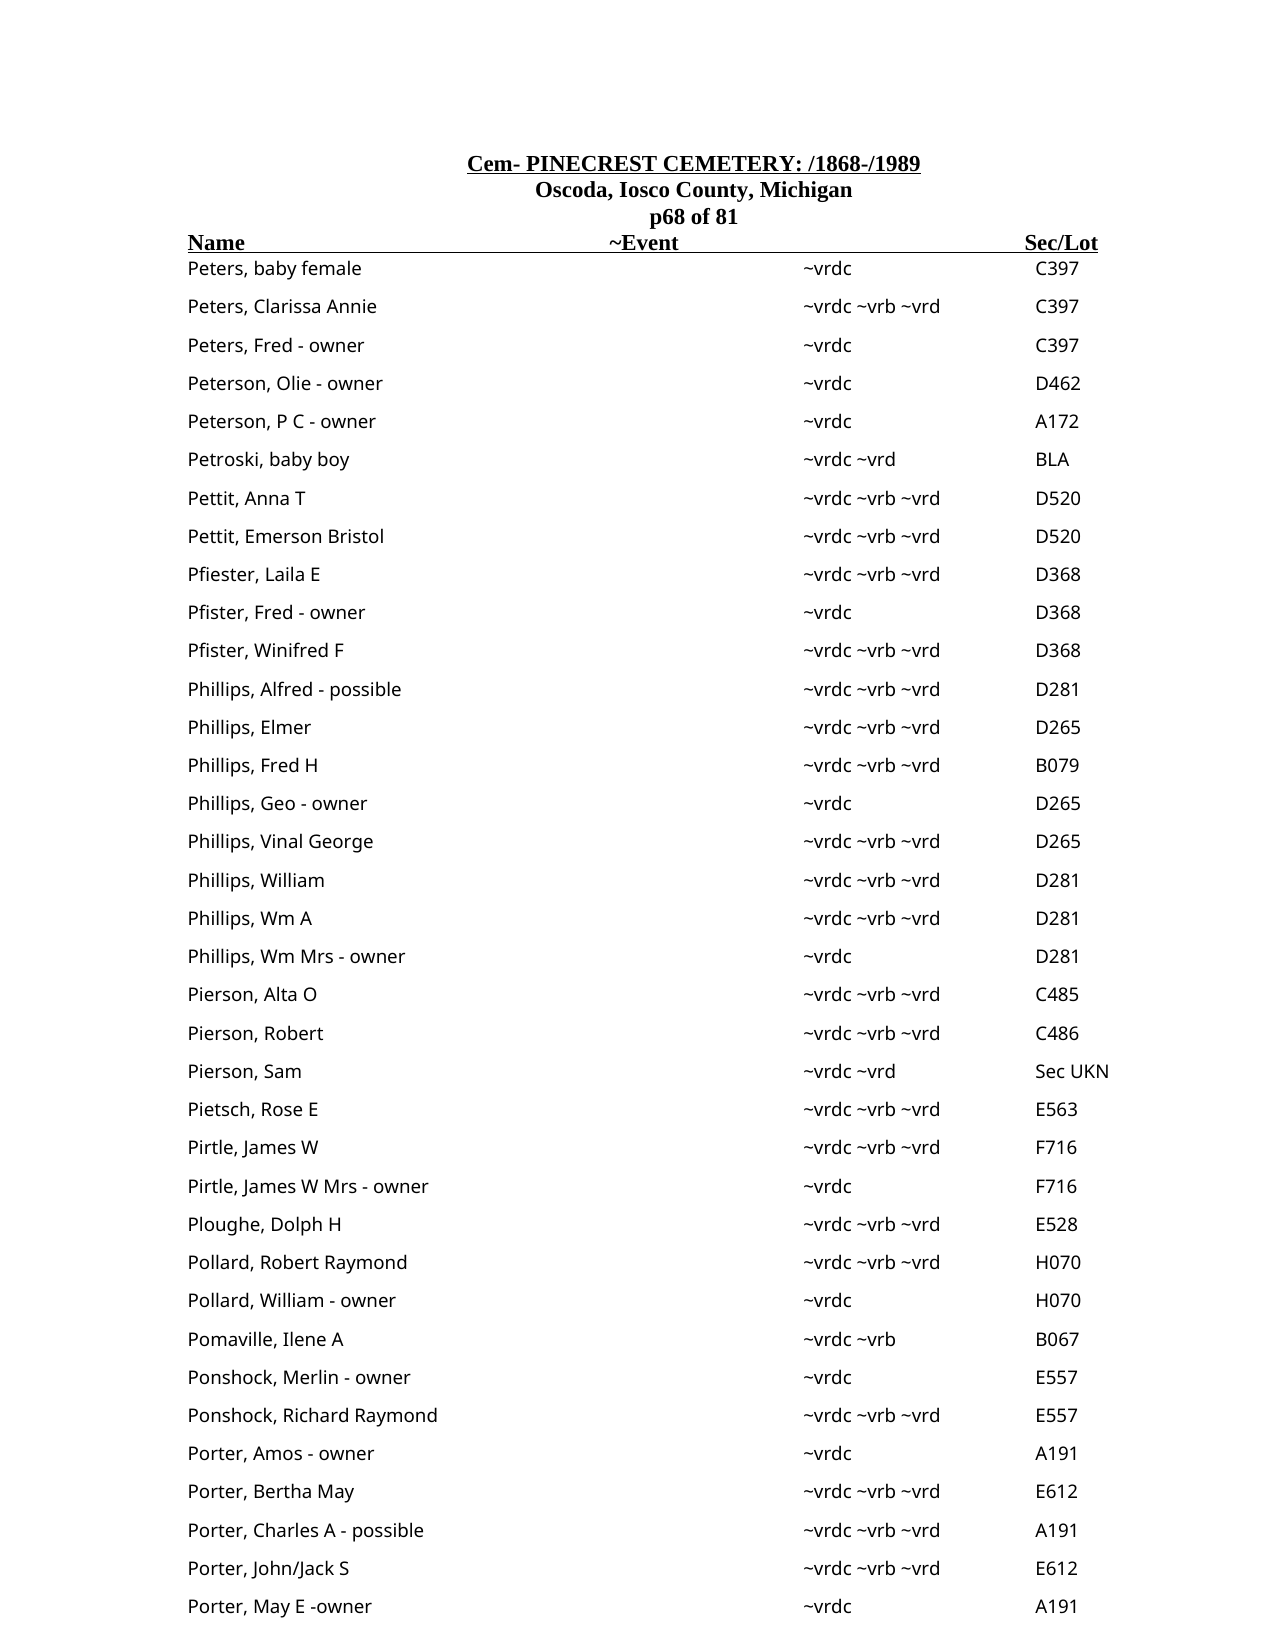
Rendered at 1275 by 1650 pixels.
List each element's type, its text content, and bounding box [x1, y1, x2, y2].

text Phillips, Wm A ~vrdc ~vrb ~vrd D281 [187, 905, 1200, 931]
text Petroski, baby boy ~vrdc ~vrd BLA [187, 447, 1200, 472]
text Pettit, Emerson Bristol ~vrdc ~vrb ~vrd D520 [187, 523, 1200, 548]
text Ponshock, Merlin - owner ~vrdc E557 [187, 1364, 1200, 1389]
text Pfister, Winifred F ~vrdc ~vrb ~vrd D368 [187, 638, 1200, 663]
text Peters, Fred - owner ~vrdc C397 [187, 332, 1200, 357]
text Phillips, William ~vrdc ~vrb ~vrd D281 [187, 867, 1200, 893]
text Ponshock, Richard Raymond ~vrdc ~vrb ~vrd E557 [187, 1402, 1200, 1428]
text Pfister, Fred - owner ~vrdc D368 [187, 599, 1200, 625]
text Porter, May E -owner ~vrdc A191 [187, 1593, 1200, 1619]
text Phillips, Elmer ~vrdc ~vrb ~vrd D265 [187, 714, 1200, 740]
text Pollard, Robert Raymond ~vrdc ~vrb ~vrd H070 [187, 1249, 1200, 1275]
text Pettit, Anna T ~vrdc ~vrb ~vrd D520 [187, 485, 1200, 510]
text Porter, Bertha May ~vrdc ~vrb ~vrd E612 [187, 1479, 1200, 1504]
text Pierson, Robert ~vrdc ~vrb ~vrd C486 [187, 1020, 1200, 1046]
text Phillips, Alfred - possible ~vrdc ~vrb ~vrd D281 [187, 676, 1200, 701]
text Porter, Amos - owner ~vrdc A191 [187, 1441, 1200, 1466]
text Porter, John/Jack S ~vrdc ~vrb ~vrd E612 [187, 1555, 1200, 1581]
text Peters, Clarissa Annie ~vrdc ~vrb ~vrd C397 [187, 294, 1200, 319]
text Pierson, Alta O ~vrdc ~vrb ~vrd C485 [187, 982, 1200, 1007]
text Peterson, Olie - owner ~vrdc D462 [187, 370, 1200, 396]
text Phillips, Wm Mrs - owner ~vrdc D281 [187, 943, 1200, 969]
text Peters, baby female ~vrdc C397 [187, 255, 1200, 281]
text Ploughe, Dolph H ~vrdc ~vrb ~vrd E528 [187, 1211, 1200, 1237]
text Pietsch, Rose E ~vrdc ~vrb ~vrd E563 [187, 1096, 1200, 1122]
text Pfiester, Laila E ~vrdc ~vrb ~vrd D368 [187, 561, 1200, 587]
text Phillips, Vinal George ~vrdc ~vrb ~vrd D265 [187, 829, 1200, 854]
text Phillips, Geo - owner ~vrdc D265 [187, 791, 1200, 816]
text Pomaville, Ilene A ~vrdc ~vrb B067 [187, 1326, 1200, 1351]
text Porter, Charles A - possible ~vrdc ~vrb ~vrd A191 [187, 1517, 1200, 1542]
text Phillips, Fred H ~vrdc ~vrb ~vrd B079 [187, 752, 1200, 778]
text Pierson, Sam ~vrdc ~vrd Sec UKN [187, 1058, 1200, 1084]
text Pollard, William - owner ~vrdc H070 [187, 1288, 1200, 1313]
text Peterson, P C - owner ~vrdc A172 [187, 408, 1200, 434]
text Pirtle, James W Mrs - owner ~vrdc F716 [187, 1173, 1200, 1198]
text Pirtle, James W ~vrdc ~vrb ~vrd F716 [187, 1135, 1200, 1160]
